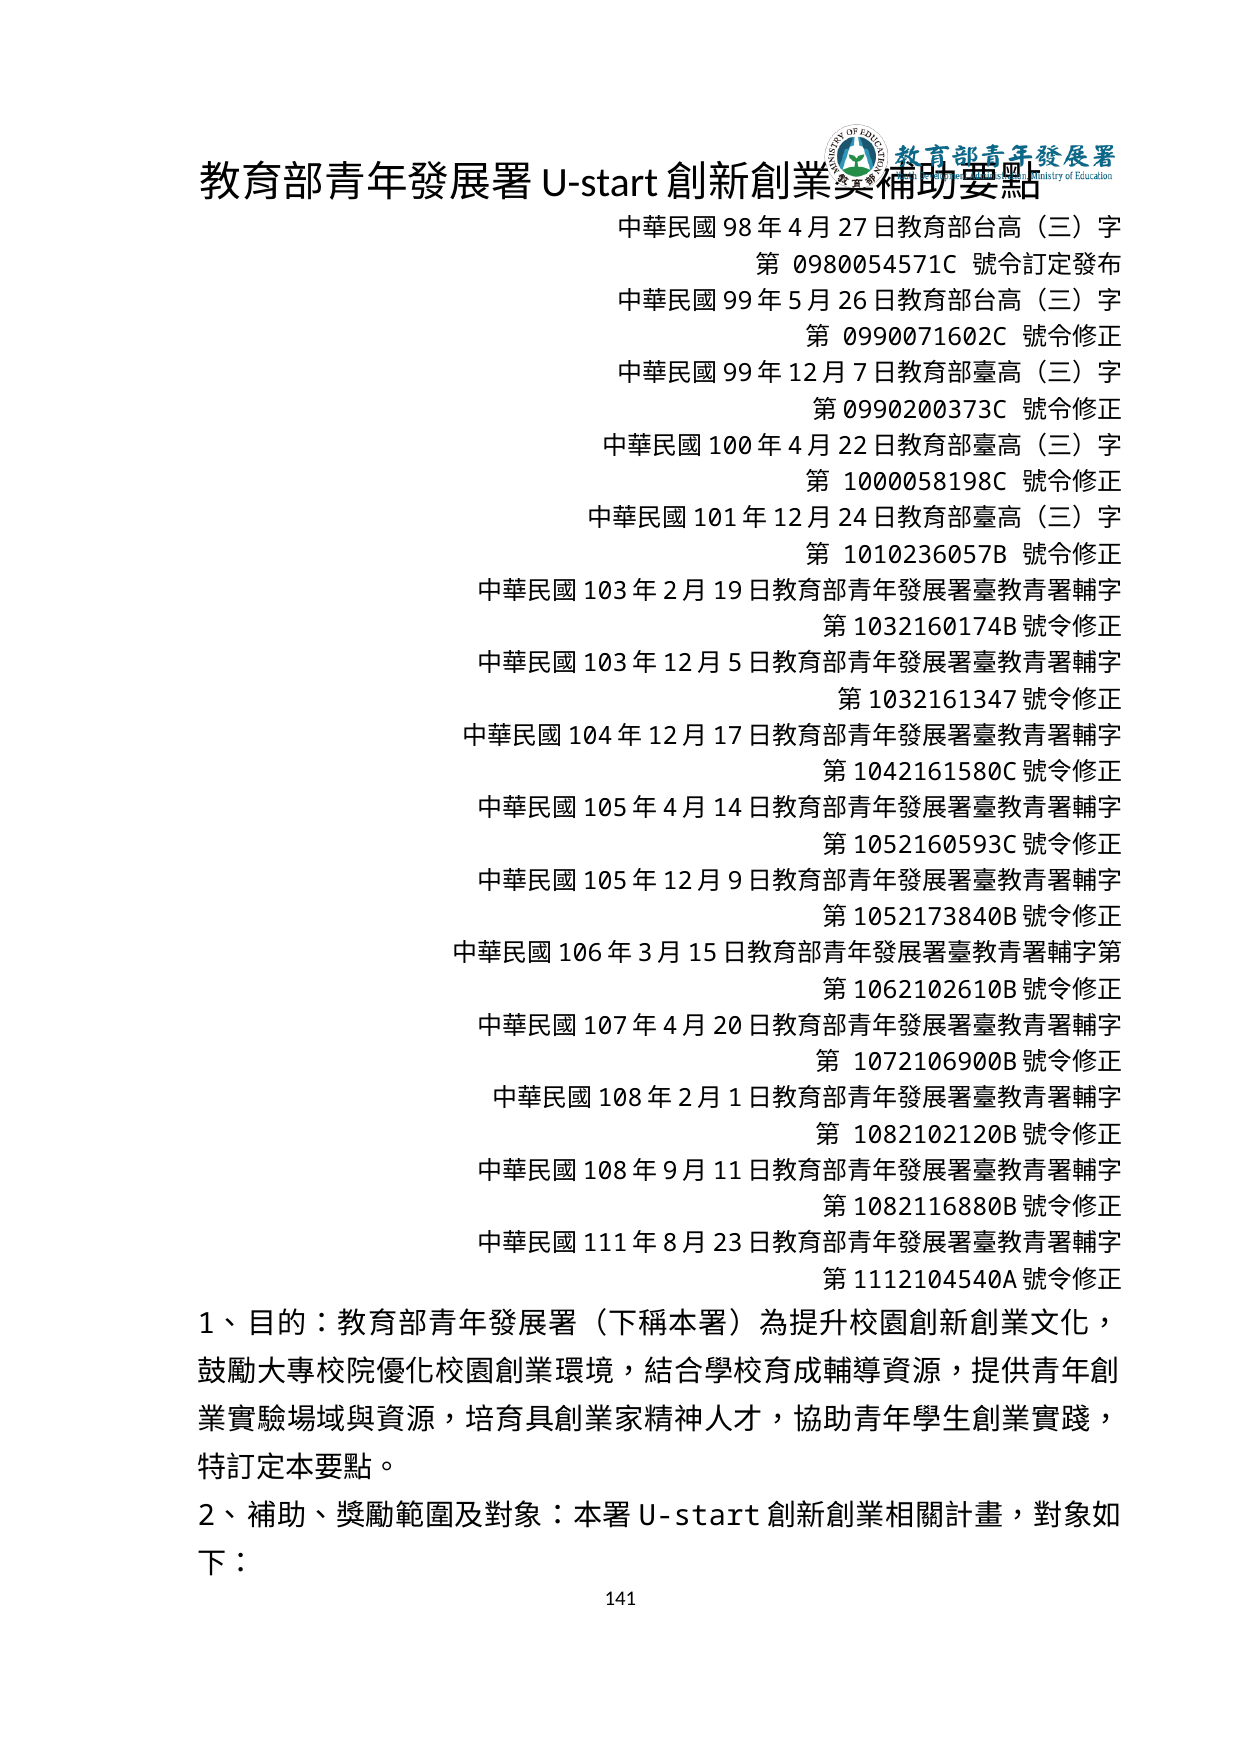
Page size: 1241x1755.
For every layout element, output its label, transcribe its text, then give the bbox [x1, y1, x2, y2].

text 中華民國101年12月24日教育部臺高（三）字 [118, 498, 1122, 534]
text 第 0980054571C 號令訂定發布 [118, 244, 1122, 280]
text 中華民國108年9月11日教育部青年發展署臺教青署輔字 [118, 1150, 1122, 1187]
text 中華民國111年8月23日教育部青年發展署臺教青署輔字 [118, 1223, 1122, 1259]
text 第1042161580C號令修正 [118, 752, 1122, 788]
text 中華民國99年12月7日教育部臺高（三）字 [118, 353, 1122, 389]
text 第1082116880B號令修正 [118, 1187, 1122, 1223]
text 中華民國106年3月15日教育部青年發展署臺教青署輔字第 [118, 933, 1122, 969]
text 第 1072106900B號令修正 [118, 1042, 1122, 1078]
text 中華民國103年2月19日教育部青年發展署臺教青署輔字 [118, 570, 1122, 607]
text 教育部青年發展署U-start創新創業獎補助要點 [118, 148, 1122, 208]
text 中華民國99年5月26日教育部台高（三）字 [118, 280, 1122, 317]
text 第 0990071602C 號令修正 [118, 317, 1122, 353]
text 中華民國107年4月20日教育部青年發展署臺教青署輔字 [118, 1005, 1122, 1042]
text 中華民國105年4月14日教育部青年發展署臺教青署輔字 [118, 788, 1122, 824]
text 中華民國100年4月22日教育部臺高（三）字 [118, 425, 1122, 462]
text 第 1082102120B號令修正 [118, 1114, 1122, 1150]
text 第1032160174B號令修正 [118, 607, 1122, 643]
text 第1052173840B號令修正 [118, 897, 1122, 933]
text 中華民國105年12月9日教育部青年發展署臺教青署輔字 [118, 860, 1122, 897]
text 中華民國98年4月27日教育部台高（三）字 [118, 208, 1122, 244]
text 中華民國104年12月17日教育部青年發展署臺教青署輔字 [118, 715, 1122, 752]
text 第 1010236057B 號令修正 [118, 534, 1122, 570]
list 目的：教育部青年發展署（下稱本署）為提升校園創新創業文化，鼓勵大專校院優化校園創業環境，結合學校育成輔導資源，提供青年創業實驗場域與資源，培育具創業家精神人才，協助青年學生創業實踐，特訂定本要點。 [197, 1295, 1122, 1487]
text 第1112104540A號令修正 [118, 1259, 1122, 1295]
list 補助、獎勵範圍及對象：本署U-start創新創業相關計畫，對象如下： [197, 1487, 1122, 1583]
text 第1062102610B號令修正 [118, 969, 1122, 1005]
text 第1032161347號令修正 [118, 679, 1122, 715]
text 第 1000058198C 號令修正 [118, 462, 1122, 498]
text 第1052160593C號令修正 [118, 824, 1122, 860]
text 中華民國108年2月1日教育部青年發展署臺教青署輔字 [118, 1078, 1122, 1114]
text 中華民國103年12月5日教育部青年發展署臺教青署輔字 [118, 643, 1122, 679]
text 第0990200373C 號令修正 [118, 389, 1122, 425]
